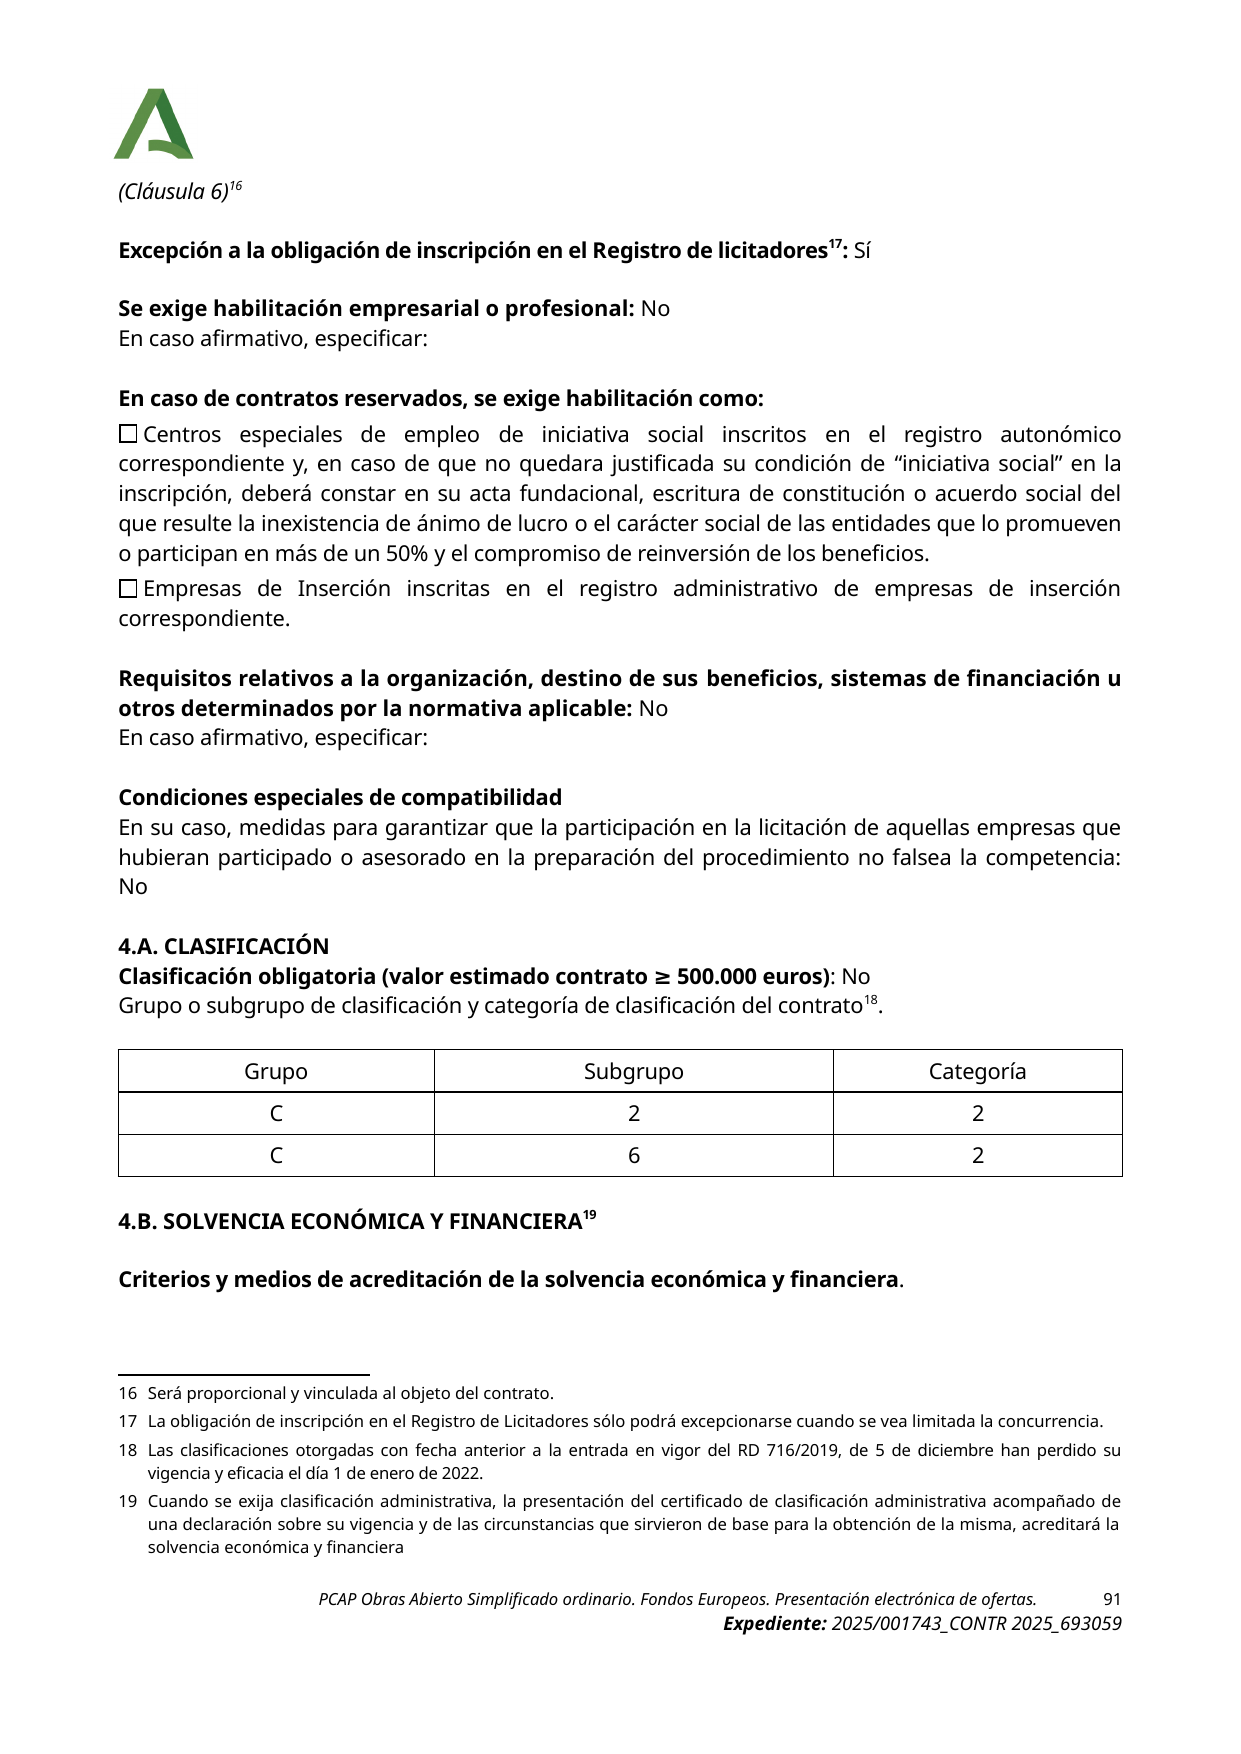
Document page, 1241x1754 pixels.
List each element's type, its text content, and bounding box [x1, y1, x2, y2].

text 4.A. CLASIFICACIÓN [118, 931, 1122, 961]
table_cell 2 [435, 1093, 833, 1134]
text Las clasificaciones otorgadas con fecha anterior a la entrada en vigor del RD 716/2019, de 5 de diciembre han perdido su vigencia y eficacia el día 1 de enero de 2022. [118, 1439, 1122, 1484]
table_cell C [119, 1093, 434, 1134]
text Condiciones especiales de compatibilidad [118, 782, 1122, 812]
text Cuando se exija clasificación administrativa, la presentación del certificado de clasificación administrativa acompañado de una declaración sobre su vigencia y de las circunstancias que sirvieron de base para la obtención de la misma, acreditará la solvencia económica y financiera [118, 1490, 1122, 1558]
text En caso afirmativo, especificar: [118, 323, 1122, 353]
table_header Subgrupo [435, 1050, 833, 1091]
text Excepción a la obligación de inscripción en el Registro de licitadores: Sí [118, 235, 1122, 265]
table_cell C [119, 1135, 434, 1176]
table_cell 2 [834, 1093, 1122, 1134]
table_cell 6 [435, 1135, 833, 1176]
text Centros especiales de empleo de iniciativa social inscritos en el registro autonómico correspondiente y, en caso de que no quedara justificada su condición de “iniciativa social” en la inscripción, deberá constar en su acta fundacional, escritura de constitución o acuerdo social del que resulte la inexistencia de ánimo de lucro o el carácter social de las entidades que lo promueven o participan en más de un 50% y el compromiso de reinversión de los beneficios. [118, 418, 1122, 567]
text En su caso, medidas para garantizar que la participación en la licitación de aquellas empresas que hubieran participado o asesorado en la preparación del procedimiento no falsea la competencia: No [118, 812, 1122, 901]
table_header Grupo [119, 1050, 434, 1091]
text Grupo o subgrupo de clasificación y categoría de clasificación del contrato. [118, 991, 1122, 1020]
table_header Categoría [834, 1050, 1122, 1091]
text Clasificación obligatoria (valor estimado contrato ≥ 500.000 euros): No [118, 961, 1122, 991]
text Será proporcional y vinculada al objeto del contrato. [118, 1381, 1122, 1404]
table_cell 2 [834, 1135, 1122, 1176]
text (Cláusula 6) [118, 176, 1122, 206]
text En caso de contratos reservados, se exige habilitación como: [118, 383, 1122, 413]
text La obligación de inscripción en el Registro de Licitadores sólo podrá excepcionarse cuando se vea limitada la concurrencia. [118, 1410, 1122, 1433]
text Requisitos relativos a la organización, destino de sus beneficios, sistemas de financiación u otros determinados por la normativa aplicable: No [118, 663, 1122, 722]
text Criterios y medios de acreditación de la solvencia económica y financiera. [118, 1264, 1122, 1294]
text Se exige habilitación empresarial o profesional: No [118, 293, 1122, 323]
text 4.B. SOLVENCIA ECONÓMICA Y FINANCIERA [118, 1206, 1122, 1236]
text En caso afirmativo, especificar: [118, 722, 1122, 752]
picture [109, 84, 198, 163]
text Empresas de Inserción inscritas en el registro administrativo de empresas de inserción correspondiente. [118, 573, 1122, 633]
